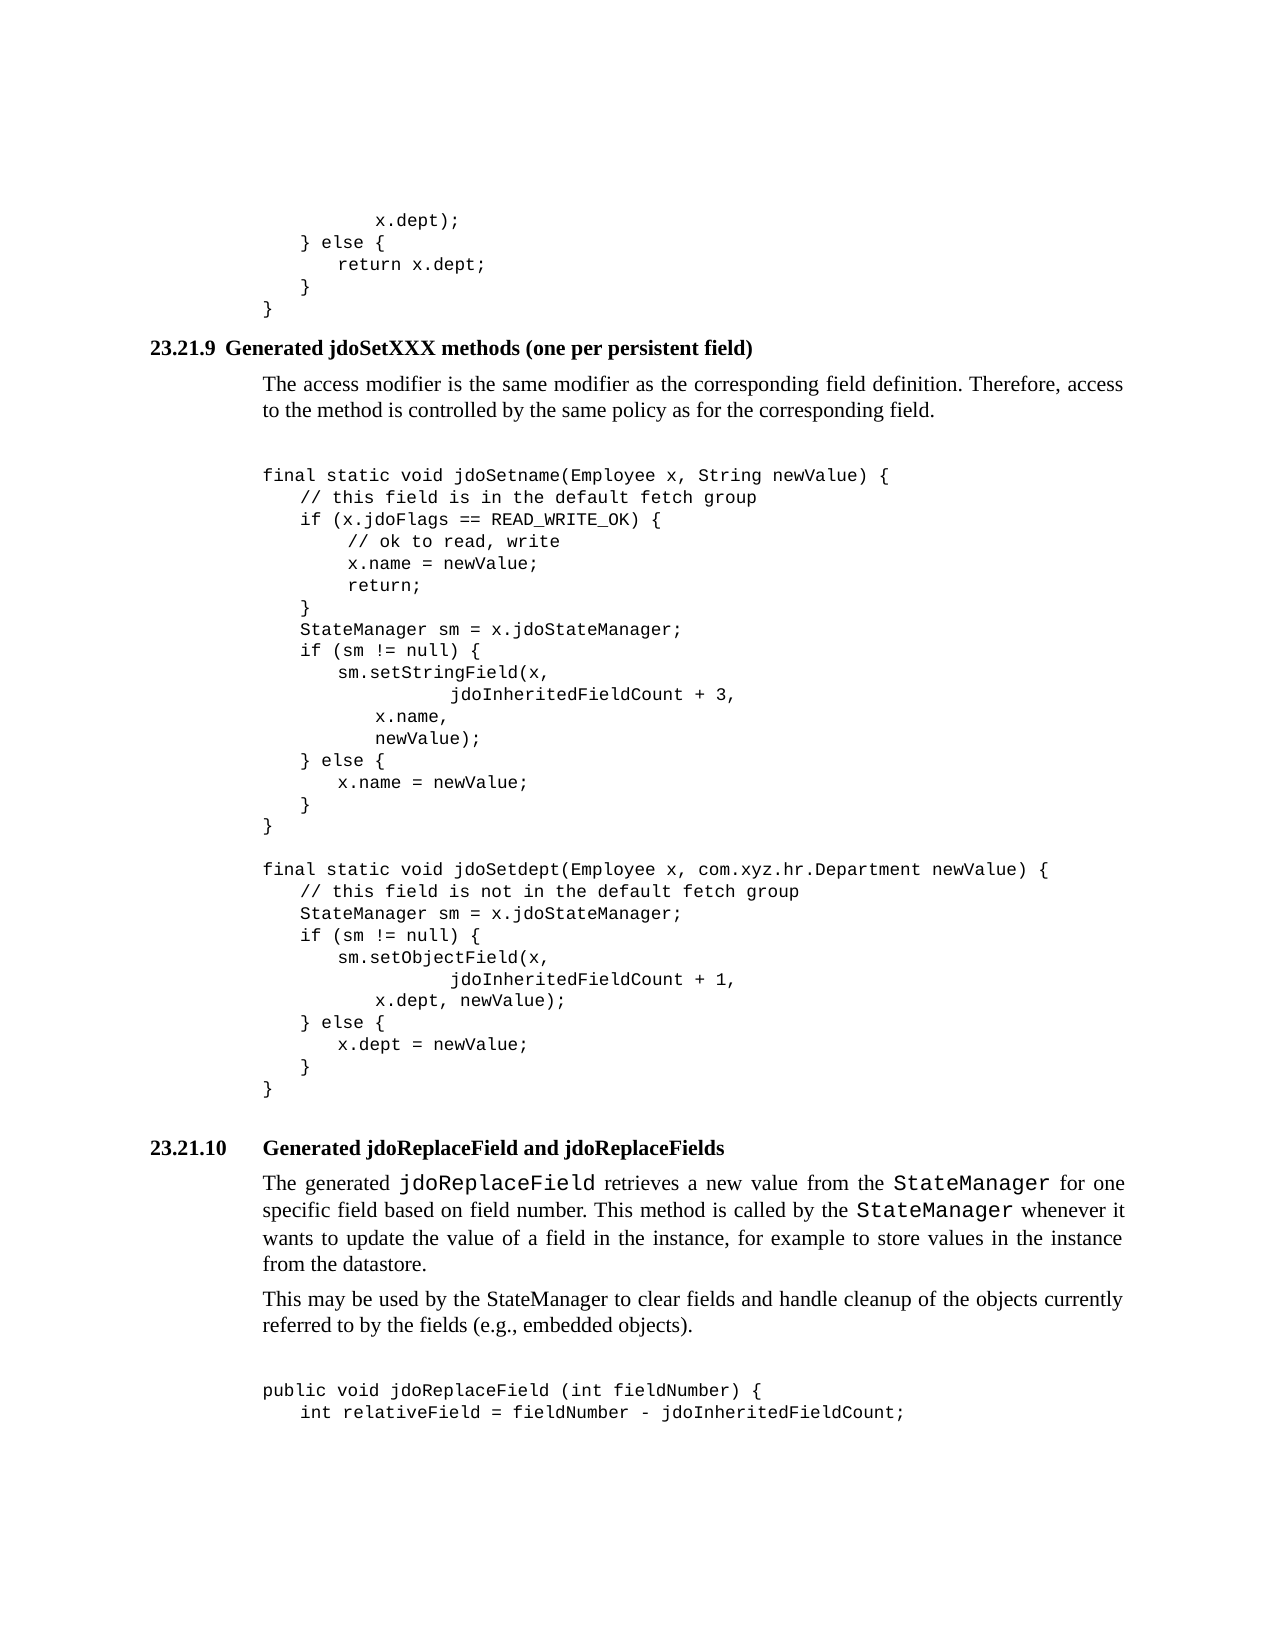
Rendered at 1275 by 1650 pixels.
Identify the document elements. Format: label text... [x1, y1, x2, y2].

text } [262, 297, 1125, 319]
text This may be used by the StateManager to clear fields and handle cleanup of the objects currently referred to by the fields (e.g., embedded objects). [262, 1285, 1125, 1337]
text x.name = newValue; [262, 771, 1125, 793]
text StateManager sm = x.jdoStateManager; [262, 618, 1125, 640]
text final static void jdoSetdept(Employee x, com.xyz.hr.Department newValue) { [262, 859, 1125, 881]
text x.dept, newValue); [262, 990, 1125, 1012]
text // this field is not in the default fetch group [262, 881, 1125, 903]
text final static void jdoSetname(Employee x, String newValue) { [262, 465, 1125, 487]
text x.name, [262, 706, 1125, 728]
text if (sm != null) { [262, 924, 1125, 946]
text } [262, 276, 1125, 297]
text The generated jdoReplaceField retrieves a new value from the StateManager for one specific field based on field number. This method is called by the StateManager whenever it wants to update the value of a field in the instance, for example to store values in the instance from the datastore. [262, 1170, 1125, 1276]
text int relativeField = fieldNumber - jdoInheritedFieldCount; [262, 1401, 1125, 1423]
text sm.setStringField(x, [262, 662, 1125, 684]
text } [262, 793, 1125, 815]
text // this field is in the default fetch group [262, 487, 1125, 509]
text } [262, 1056, 1125, 1078]
text sm.setObjectField(x, [262, 946, 1125, 968]
text newValue); [262, 728, 1125, 749]
text } else { [262, 749, 1125, 771]
text x.dept = newValue; [262, 1034, 1125, 1056]
text // ok to read, write [262, 531, 1125, 553]
subtitle Generated jdoSetXXX methods (one per persistent field) [150, 334, 1125, 360]
text if (x.jdoFlags == READ_WRITE_OK) { [262, 509, 1125, 531]
text The access modifier is the same modifier as the corresponding field definition. Therefore, access to the method is controlled by the same policy as for the corresponding field. [262, 370, 1125, 422]
text } [262, 596, 1125, 618]
text } [262, 815, 1125, 837]
text x.name = newValue; [262, 553, 1125, 574]
subtitle Generated jdoReplaceField and jdoReplaceFields [150, 1134, 1125, 1160]
text } [262, 1078, 1125, 1099]
text } else { [262, 232, 1125, 254]
text StateManager sm = x.jdoStateManager; [262, 903, 1125, 924]
text } else { [262, 1012, 1125, 1034]
text x.dept); [262, 210, 1125, 232]
text return; [262, 574, 1125, 596]
text return x.dept; [262, 254, 1125, 276]
text public void jdoReplaceField (int fieldNumber) { [262, 1379, 1125, 1401]
text jdoInheritedFieldCount + 3, [262, 684, 1125, 706]
text jdoInheritedFieldCount + 1, [262, 968, 1125, 990]
text if (sm != null) { [262, 640, 1125, 662]
